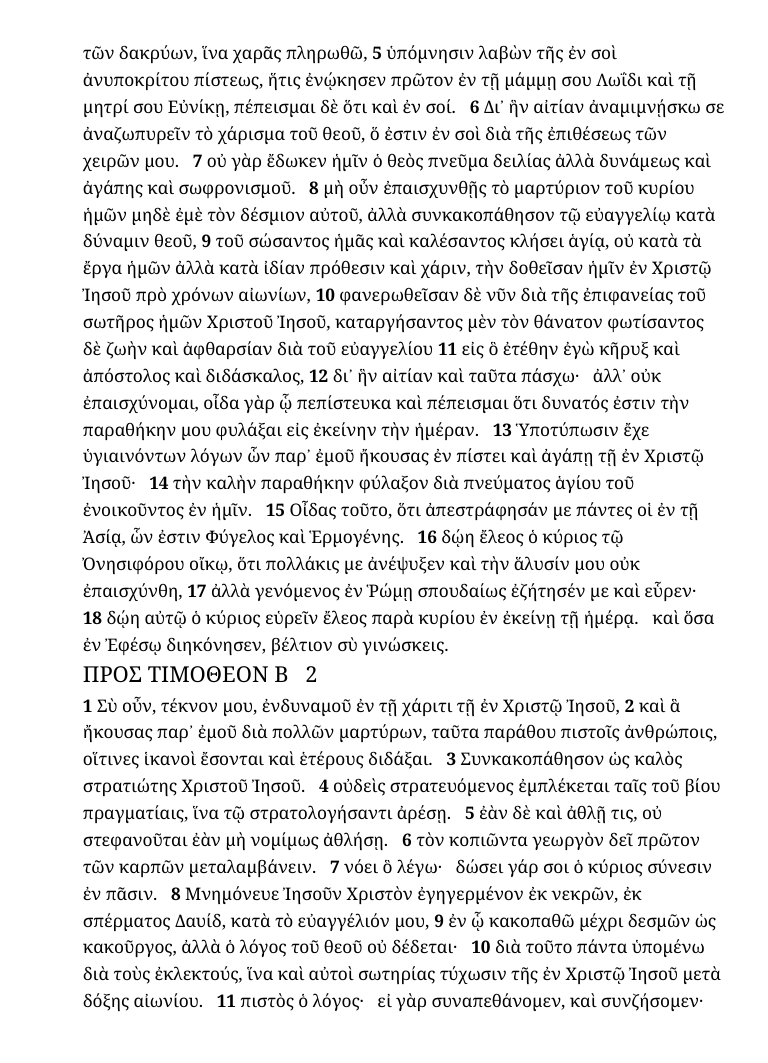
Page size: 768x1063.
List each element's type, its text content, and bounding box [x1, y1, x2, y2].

text ΠΡΟΣ ΤΙΜΟΘΕΟΝ Β 2 [83, 659, 726, 689]
text τῶν δακρύων, ἵνα χαρᾶς πληρωθῶ, 5 ὑπόμνησιν λαβὼν τῆς ἐν σοὶ ἀνυποκρίτου πίστεως, ἥτις ἐνῴκησεν πρῶτον ἐν τῇ μάμμῃ σου Λωΐδι καὶ τῇ μητρί σου Εὐνίκῃ, πέπεισμαι δὲ ὅτι καὶ ἐν σοί. 6 Δι᾽ ἣν αἰτίαν ἀναμιμνῄσκω σε ἀναζωπυρεῖν τὸ χάρισμα τοῦ θεοῦ, ὅ ἐστιν ἐν σοὶ διὰ τῆς ἐπιθέσεως τῶν χειρῶν μου. 7 οὐ γὰρ ἔδωκεν ἡμῖν ὁ θεὸς πνεῦμα δειλίας ἀλλὰ δυνάμεως καὶ ἀγάπης καὶ σωφρονισμοῦ. 8 μὴ οὖν ἐπαισχυνθῇς τὸ μαρτύριον τοῦ κυρίου ἡμῶν μηδὲ ἐμὲ τὸν δέσμιον αὐτοῦ, ἀλλὰ συνκακοπάθησον τῷ εὐαγγελίῳ κατὰ δύναμιν θεοῦ, 9 τοῦ σώσαντος ἡμᾶς καὶ καλέσαντος κλήσει ἁγίᾳ, οὐ κατὰ τὰ ἔργα ἡμῶν ἀλλὰ κατὰ ἰδίαν πρόθεσιν καὶ χάριν, τὴν δοθεῖσαν ἡμῖν ἐν Χριστῷ Ἰησοῦ πρὸ χρόνων αἰωνίων, 10 φανερωθεῖσαν δὲ νῦν διὰ τῆς ἐπιφανείας τοῦ σωτῆρος ἡμῶν Χριστοῦ Ἰησοῦ, καταργήσαντος μὲν τὸν θάνατον φωτίσαντος δὲ ζωὴν καὶ ἀφθαρσίαν διὰ τοῦ εὐαγγελίου 11 εἰς ὃ ἐτέθην ἐγὼ κῆρυξ καὶ ἀπόστολος καὶ διδάσκαλος, 12 δι᾽ ἣν αἰτίαν καὶ ταῦτα πάσχω· ἀλλ᾽ οὐκ ἐπαισχύνομαι, οἶδα γὰρ ᾧ πεπίστευκα καὶ πέπεισμαι ὅτι δυνατός ἐστιν τὴν παραθήκην μου φυλάξαι εἰς ἐκείνην τὴν ἡμέραν. 13 Ὑποτύπωσιν ἔχε ὑγιαινόντων λόγων ὧν παρ᾽ ἐμοῦ ἤκουσας ἐν πίστει καὶ ἀγάπῃ τῇ ἐν Χριστῷ Ἰησοῦ· 14 τὴν καλὴν παραθήκην φύλαξον διὰ πνεύματος ἁγίου τοῦ ἐνοικοῦντος ἐν ἡμῖν. 15 Οἶδας τοῦτο, ὅτι ἀπεστράφησάν με πάντες οἱ ἐν τῇ Ἀσίᾳ, ὧν ἐστιν Φύγελος καὶ Ἑρμογένης. 16 δῴη ἔλεος ὁ κύριος τῷ Ὀνησιφόρου οἴκῳ, ὅτι πολλάκις με ἀνέψυξεν καὶ τὴν ἅλυσίν μου οὐκ ἐπαισχύνθη, 17 ἀλλὰ γενόμενος ἐν Ῥώμῃ σπουδαίως ἐζήτησέν με καὶ εὗρεν· 18 δῴη αὐτῷ ὁ κύριος εὑρεῖν ἔλεος παρὰ κυρίου ἐν ἐκείνῃ τῇ ἡμέρᾳ. καὶ ὅσα ἐν Ἐφέσῳ διηκόνησεν, βέλτιον σὺ γινώσκεις. [83, 41, 726, 656]
text 1 Σὺ οὖν, τέκνον μου, ἐνδυναμοῦ ἐν τῇ χάριτι τῇ ἐν Χριστῷ Ἰησοῦ, 2 καὶ ἃ ἤκουσας παρ᾽ ἐμοῦ διὰ πολλῶν μαρτύρων, ταῦτα παράθου πιστοῖς ἀνθρώποις, οἵτινες ἱκανοὶ ἔσονται καὶ ἑτέρους διδάξαι. 3 Συνκακοπάθησον ὡς καλὸς στρατιώτης Χριστοῦ Ἰησοῦ. 4 οὐδεὶς στρατευόμενος ἐμπλέκεται ταῖς τοῦ βίου πραγματίαις, ἵνα τῷ στρατολογήσαντι ἀρέσῃ. 5 ἐὰν δὲ καὶ ἀθλῇ τις, οὐ στεφανοῦται ἐὰν μὴ νομίμως ἀθλήσῃ. 6 τὸν κοπιῶντα γεωργὸν δεῖ πρῶτον τῶν καρπῶν μεταλαμβάνειν. 7 νόει ὃ λέγω· δώσει γάρ σοι ὁ κύριος σύνεσιν ἐν πᾶσιν. 8 Μνημόνευε Ἰησοῦν Χριστὸν ἐγηγερμένον ἐκ νεκρῶν, ἐκ σπέρματος Δαυίδ, κατὰ τὸ εὐαγγέλιόν μου, 9 ἐν ᾧ κακοπαθῶ μέχρι δεσμῶν ὡς κακοῦργος, ἀλλὰ ὁ λόγος τοῦ θεοῦ οὐ δέδεται· 10 διὰ τοῦτο πάντα ὑπομένω διὰ τοὺς ἐκλεκτούς, ἵνα καὶ αὐτοὶ σωτηρίας τύχωσιν τῆς ἐν Χριστῷ Ἰησοῦ μετὰ δόξης αἰωνίου. 11 πιστὸς ὁ λόγος· εἰ γὰρ συναπεθάνομεν, καὶ συνζήσομεν· [83, 694, 726, 1013]
